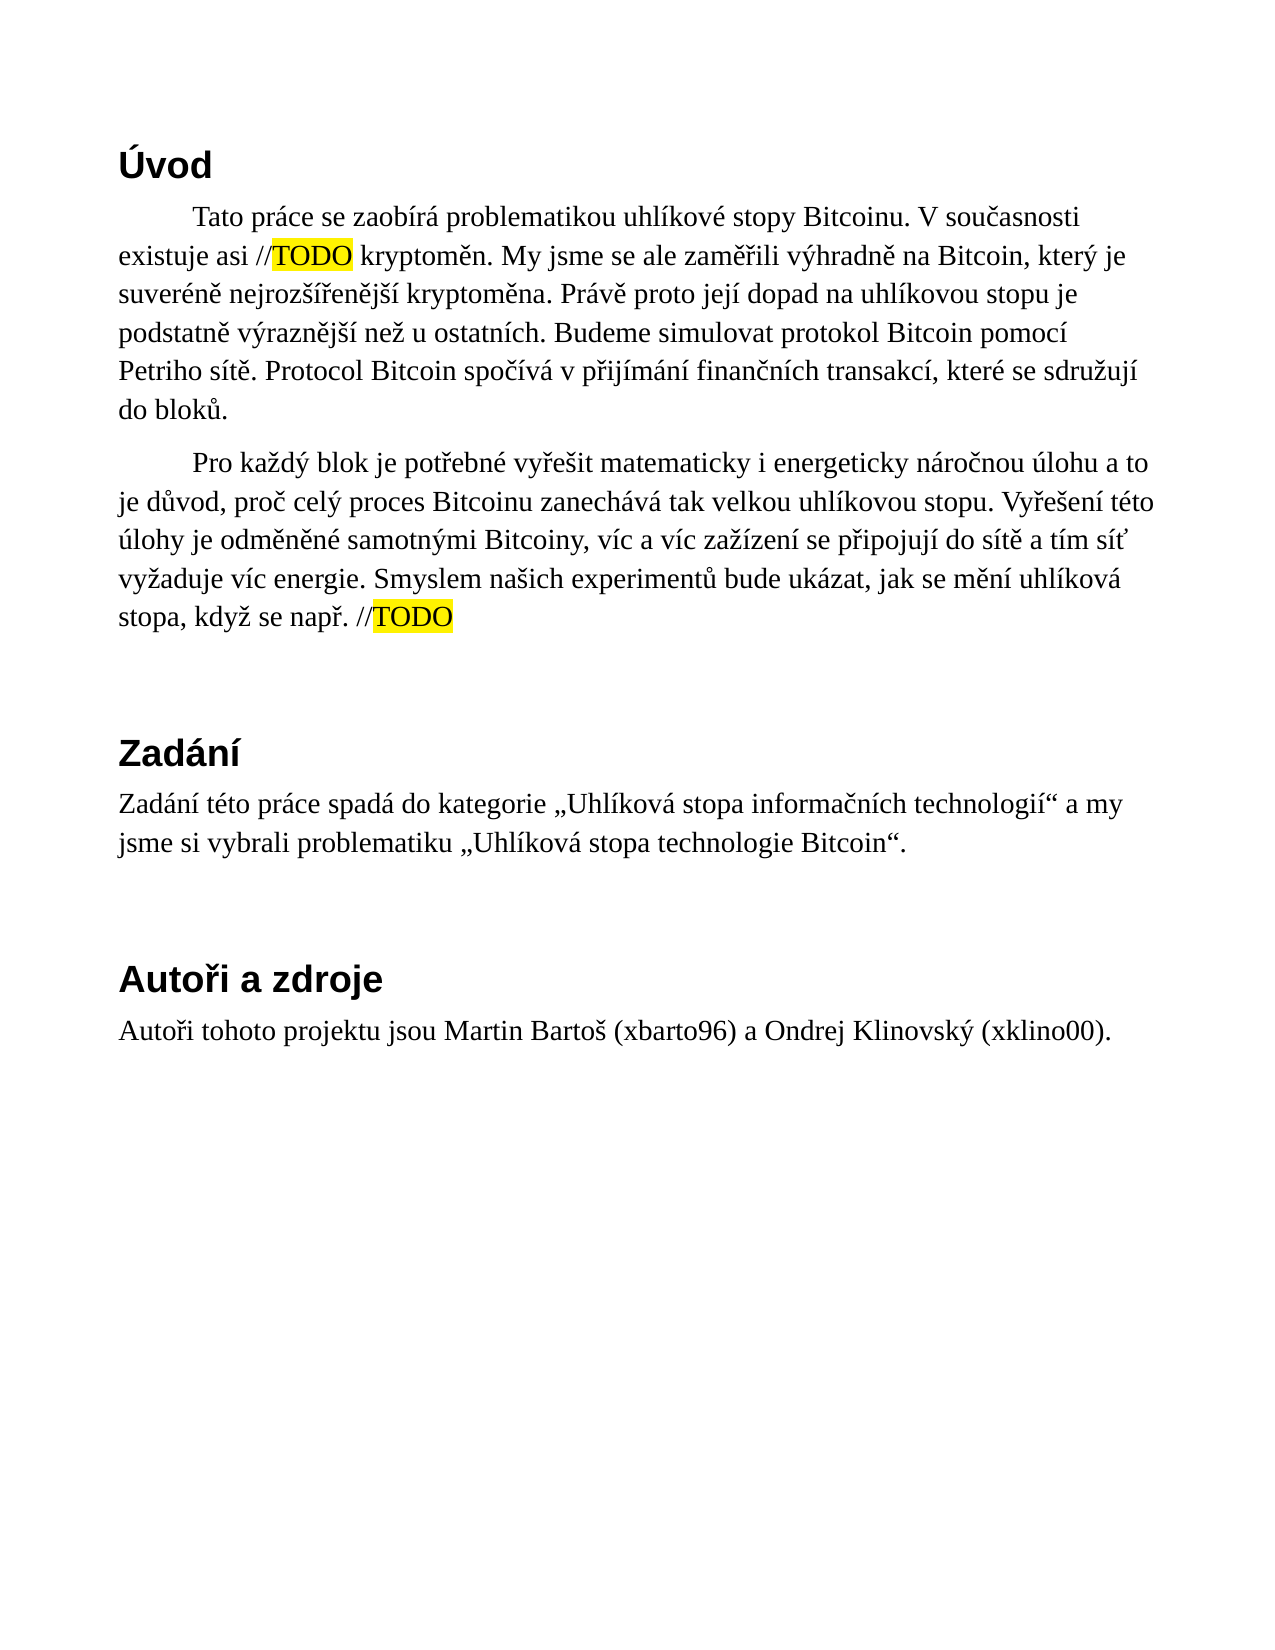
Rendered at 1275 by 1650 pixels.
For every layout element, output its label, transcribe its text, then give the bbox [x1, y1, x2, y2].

subtitle Úvod [118, 143, 1157, 187]
text Tato práce se zaobírá problematikou uhlíkové stopy Bitcoinu. V současnosti existuje asi //TODO kryptoměn. My jsme se ale zaměřili výhradně na Bitcoin, který je suveréně nejrozšířenější kryptoměna. Právě proto její dopad na uhlíkovou stopu je podstatně výraznější než u ostatních. Budeme simulovat protokol Bitcoin pomocí Petriho sítě. Protocol Bitcoin spočívá v přijímání finančních transakcí, které se sdružují do bloků. [118, 199, 1157, 426]
text Pro každý blok je potřebné vyřešit matematicky i energeticky náročnou úlohu a to je důvod, proč celý proces Bitcoinu zanechává tak velkou uhlíkovou stopu. Vyřešení této úlohy je odměněné samotnými Bitcoiny, víc a víc zažízení se připojují do sítě a tím síť vyžaduje víc energie. Smyslem našich experimentů bude ukázat, jak se mění uhlíková stopa, když se např. //TODO [118, 445, 1157, 633]
subtitle Zadání [118, 731, 1157, 774]
text Autoři tohoto projektu jsou Martin Bartoš (xbarto96) a Ondrej Klinovský (xklino00). [118, 1013, 1157, 1046]
text Zadání této práce spadá do kategorie „Uhlíková stopa informačních technologií“ a my jsme si vybrali problematiku „Uhlíková stopa technologie Bitcoin“. [118, 787, 1157, 859]
subtitle Autoři a zdroje [118, 956, 1157, 1000]
